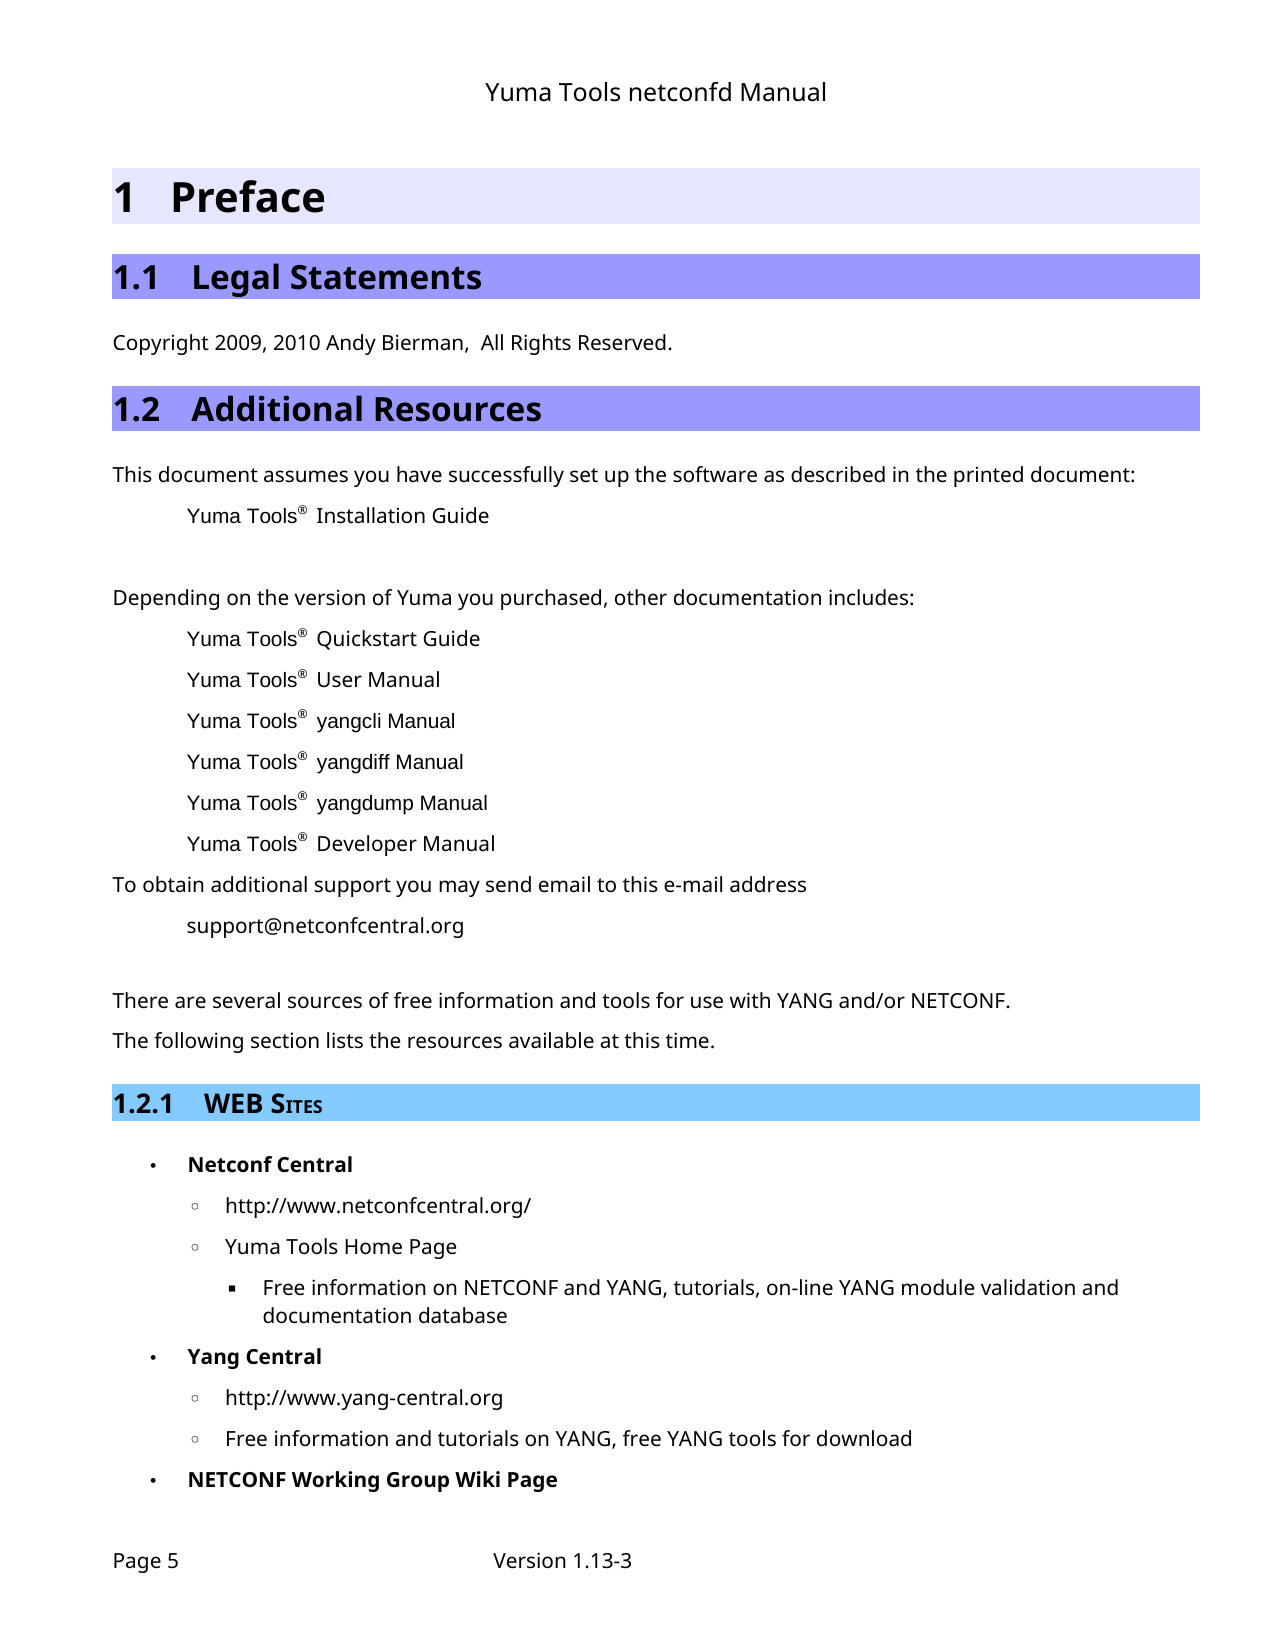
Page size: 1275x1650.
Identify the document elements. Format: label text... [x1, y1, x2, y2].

list Free information and tutorials on YANG, free YANG tools for download [187, 1424, 1200, 1453]
text Yuma Tools® Quickstart Guide [112, 624, 1200, 653]
list Yuma Tools Home Page [187, 1232, 1200, 1261]
list http://www.yang-central.org [187, 1383, 1200, 1412]
text Yuma Tools® Installation Guide [112, 501, 1200, 530]
subtitle Additional Resources [112, 386, 1200, 431]
list Netconf Central [150, 1150, 1200, 1179]
text Yuma Tools® Developer Manual [112, 829, 1200, 857]
subtitle WEB Sites [112, 1084, 1200, 1121]
text Yuma Tools® User Manual [112, 665, 1200, 693]
list Free information on NETCONF and YANG, tutorials, on-line YANG module validation and documentation database [225, 1273, 1200, 1330]
text Yuma Tools® yangcli Manual [112, 706, 1200, 734]
text The following section lists the resources available at this time. [112, 1027, 1200, 1055]
text support@netconfcentral.org [112, 911, 1200, 939]
list http://www.netconfcentral.org/ [187, 1191, 1200, 1220]
list NETCONF Working Group Wiki Page [150, 1465, 1200, 1494]
text To obtain additional support you may send email to this e-mail address [112, 870, 1200, 898]
text Depending on the version of Yuma you purchased, other documentation includes: [112, 583, 1200, 612]
text There are several sources of free information and tools for use with YANG and/or NETCONF. [112, 986, 1200, 1014]
text This document assumes you have successfully set up the software as described in the printed document: [112, 460, 1200, 489]
text Yuma Tools® yangdiff Manual [112, 747, 1200, 775]
text Copyright 2009, 2010 Andy Bierman, All Rights Reserved. [112, 328, 1200, 357]
subtitle Legal Statements [112, 254, 1200, 299]
text Yuma Tools® yangdump Manual [112, 788, 1200, 816]
subtitle Preface [112, 168, 1200, 224]
list Yang Central [150, 1342, 1200, 1371]
